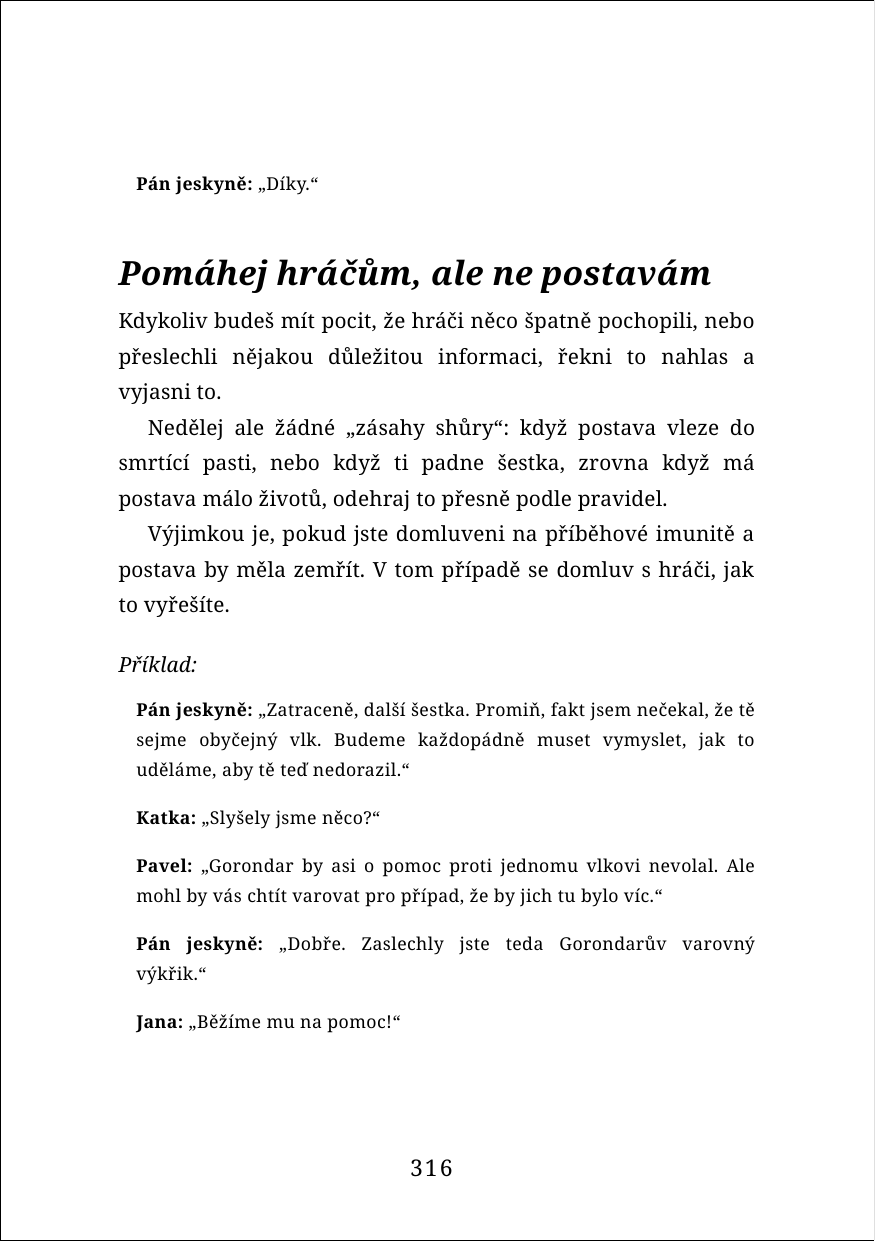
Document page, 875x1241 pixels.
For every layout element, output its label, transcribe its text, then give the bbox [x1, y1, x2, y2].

text Kdykoliv budeš mít pocit, že hráči něco špatně pochopili, nebo přeslechli nějakou důležitou informaci, řekni to nahlas a vyjasni to. Nedělej ale žádné „zásahy shůry“: když postava vleze do smrtící pasti, nebo když ti padne šestka, zrovna když má postava málo životů, odehraj to přesně podle pravidel. Výjimkou je, pokud jste domluveni na příběhové imunitě a postava by měla zemřít. V tom případě se domluv s hráči, jak to vyřešíte. [118, 306, 756, 619]
text Příklad: [118, 650, 756, 678]
text Jana: „Běžíme mu na pomoc!“ [136, 1009, 756, 1034]
text Pavel: „Gorondar by asi o pomoc proti jednomu vlkovi nevolal. Ale mohl by vás chtít varovat pro případ, že by jich tu bylo víc.“ [136, 853, 756, 908]
subtitle Pomáhej hráčům, ale ne postavám [118, 249, 756, 295]
text Pán jeskyně: „Dobře. Zaslechly jste teda Gorondarův varovný výkřik.“ [136, 931, 756, 986]
text Katka: „Slyšely jsme něco?“ [136, 805, 756, 829]
text Pán jeskyně: „Díky.“ [136, 172, 756, 196]
text Pán jeskyně: „Zatraceně, další šestka. Promiň, fakt jsem nečekal, že tě sejme obyčejný vlk. Budeme každopádně muset vymyslet, jak to uděláme, aby tě teď nedorazil.“ [136, 697, 756, 782]
